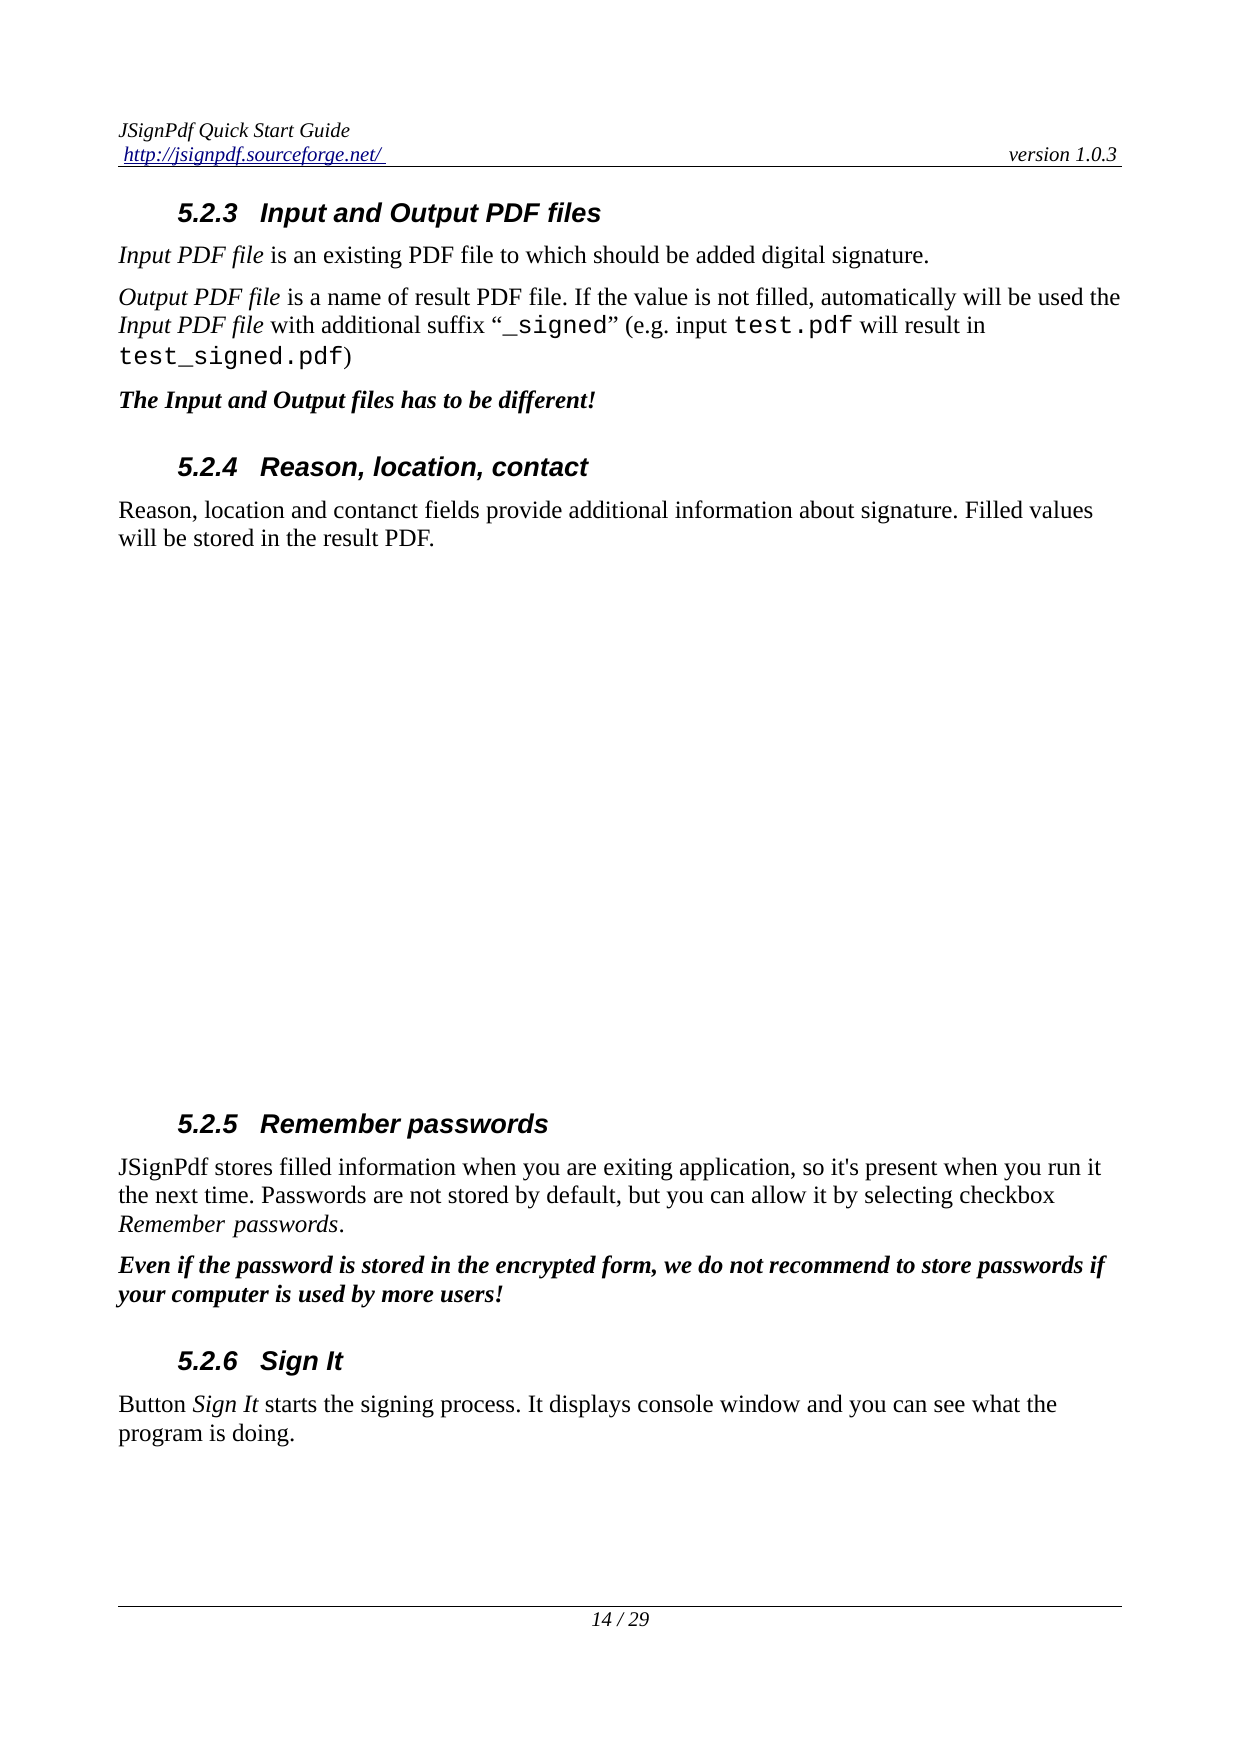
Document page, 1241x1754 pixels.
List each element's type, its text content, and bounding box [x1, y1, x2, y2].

text JSignPdf stores filled information when you are exiting application, so it's present when you run it the next time. Passwords are not stored by default, but you can allow it by selecting checkbox Remember passwords. [118, 1152, 1122, 1238]
text Output PDF file is a name of result PDF file. If the value is not filled, automatically will be used the Input PDF file with additional suffix “_signed” (e.g. input test.pdf will result in test_signed.pdf) [118, 282, 1122, 372]
text Button Sign It starts the signing process. It displays console window and you can see what the program is doing. [118, 1389, 1122, 1447]
subtitle Sign It [177, 1345, 1122, 1377]
text Even if the password is stored in the encrypted form, we do not recommend to store passwords if your computer is used by more users! [118, 1250, 1122, 1308]
subtitle Remember passwords [177, 631, 1122, 1139]
subtitle Reason, location, contact [177, 451, 1122, 482]
subtitle Input and Output PDF files [177, 197, 1122, 228]
text Reason, location and contanct fields provide additional information about signature. Filled values will be stored in the result PDF. [118, 495, 1122, 552]
text The Input and Output files has to be different! [118, 385, 1122, 413]
text Input PDF file is an existing PDF file to which should be added digital signature. [118, 241, 1122, 269]
